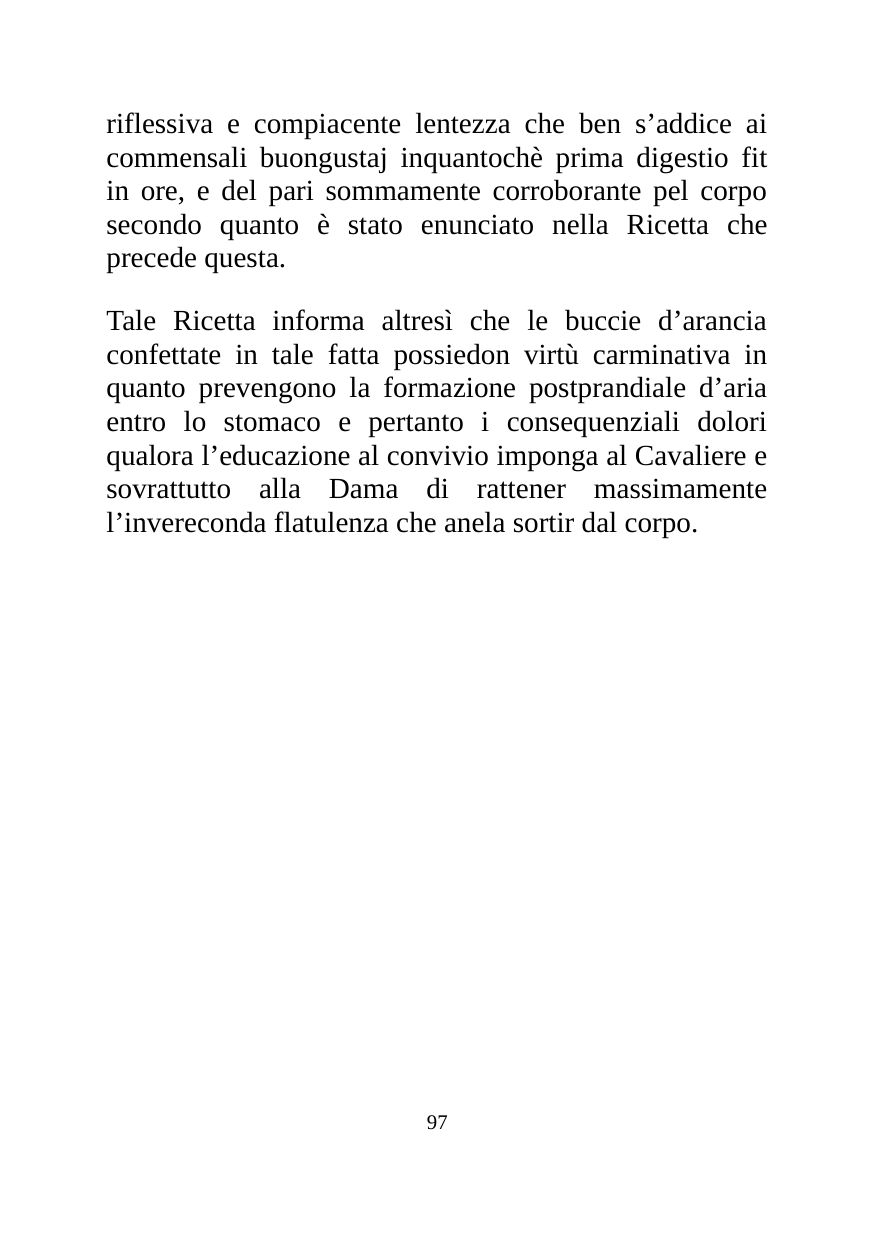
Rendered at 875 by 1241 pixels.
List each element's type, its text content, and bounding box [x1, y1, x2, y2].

text Tale Ricetta informa altresì che le buccie d’arancia confettate in tale fatta possiedon virtù carminativa in quanto prevengono la formazione postprandiale d’aria entro lo stomaco e pertanto i consequenziali dolori qualora l’educazione al convivio imponga al Cavaliere e sovrattutto alla Dama di rattener massimamente l’invereconda flatulenza che anela sortir dal corpo. [106, 303, 768, 538]
text riflessiva e compiacente lentezza che ben s’addice ai commensali buongustaj inquantochè prima digestio fit in ore, e del pari sommamente corroborante pel corpo secondo quanto è stato enunciato nella Ricetta che precede questa. [106, 106, 768, 274]
